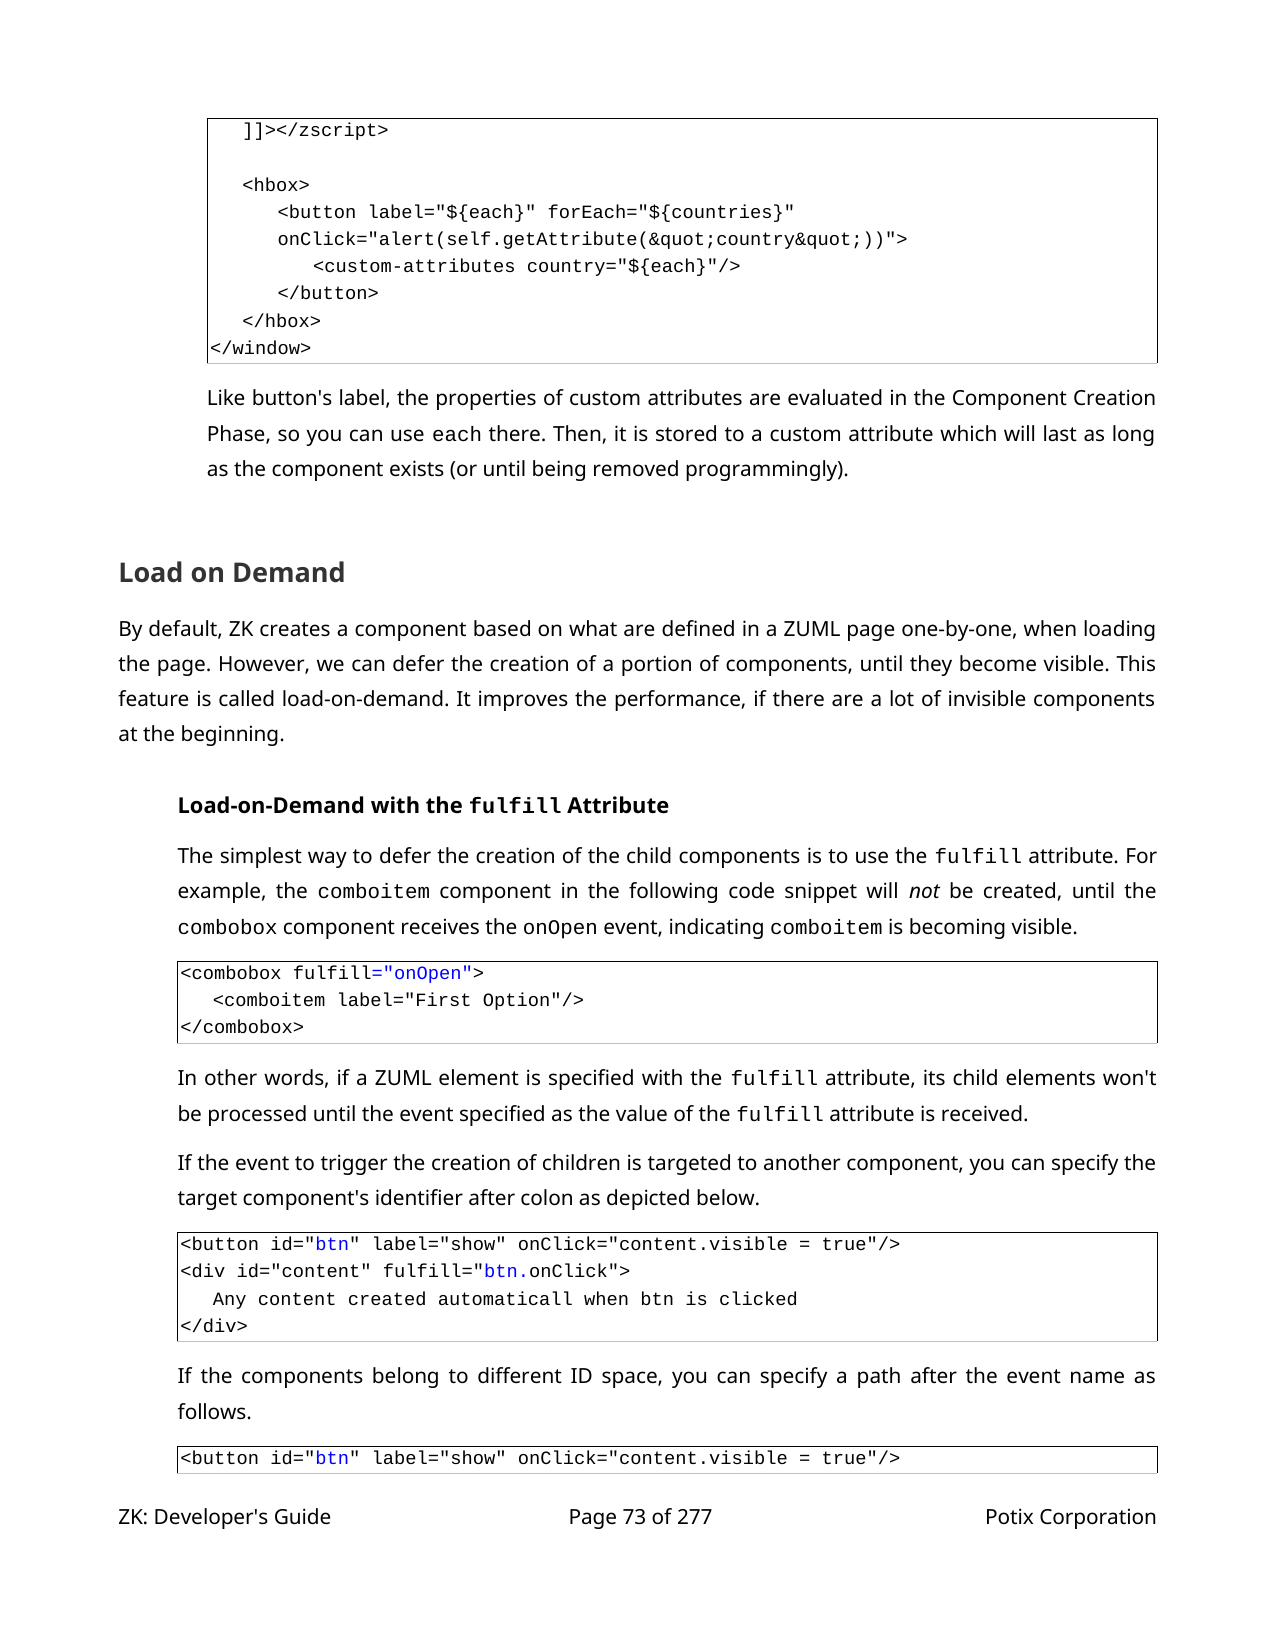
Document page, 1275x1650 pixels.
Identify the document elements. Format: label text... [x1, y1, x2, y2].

text <button id="btn" label="show" onClick="content.visible = true"/> [178, 1447, 1157, 1473]
text <combobox fulfill="onOpen"> [178, 962, 1157, 985]
text <button label="${each}" forEach="${countries}" [208, 200, 1157, 224]
text <custom-attributes country="${each}"/> [208, 254, 1157, 278]
text ]]></zscript> [208, 119, 1157, 142]
text If the components belong to different ID space, you can specify a path after the event name as follows. [177, 1362, 1157, 1425]
text By default, ZK creates a component based on what are defined in a ZUML page one-by-one, when loading the page. However, we can defer the creation of a portion of components, until they become visible. This feature is called load-on-demand. It improves the performance, if there are a lot of invisible components at the beginning. [118, 614, 1157, 748]
text The simplest way to defer the creation of the child components is to use the fulfill attribute. For example, the comboitem component in the following code snippet will not be created, until the combobox component receives the onOpen event, indicating comboitem is becoming visible. [177, 841, 1157, 940]
subtitle Load-on-Demand with the fulfill Attribute [177, 790, 1157, 820]
text In other words, if a ZUML element is specified with the fulfill attribute, its child elements won't be processed until the event specified as the value of the fulfill attribute is received. [177, 1063, 1157, 1127]
text onClick="alert(self.getAttribute(&quot;country&quot;))"> [208, 227, 1157, 251]
text <comboitem label="First Option"/> [178, 988, 1157, 1012]
text Like button's label, the properties of custom attributes are evaluated in the Component Creation Phase, so you can use each there. Then, it is stored to a custom attribute which will last as long as the component exists (or until being removed programmingly). [207, 383, 1157, 482]
text <hbox> [208, 172, 1157, 197]
text </hbox> [208, 308, 1157, 333]
text </div> [178, 1314, 1157, 1341]
text </button> [208, 281, 1157, 306]
subtitle Load on Demand [118, 553, 1157, 590]
text </combobox> [178, 1015, 1157, 1043]
text Any content created automaticall when btn is clicked [178, 1286, 1157, 1311]
text <button id="btn" label="show" onClick="content.visible = true"/> [178, 1233, 1157, 1256]
text If the event to trigger the creation of children is targeted to another component, you can specify the target component's identifier after colon as depicted below. [177, 1148, 1157, 1211]
text </window> [208, 336, 1157, 363]
text <div id="content" fulfill="btn.onClick"> [178, 1259, 1157, 1283]
